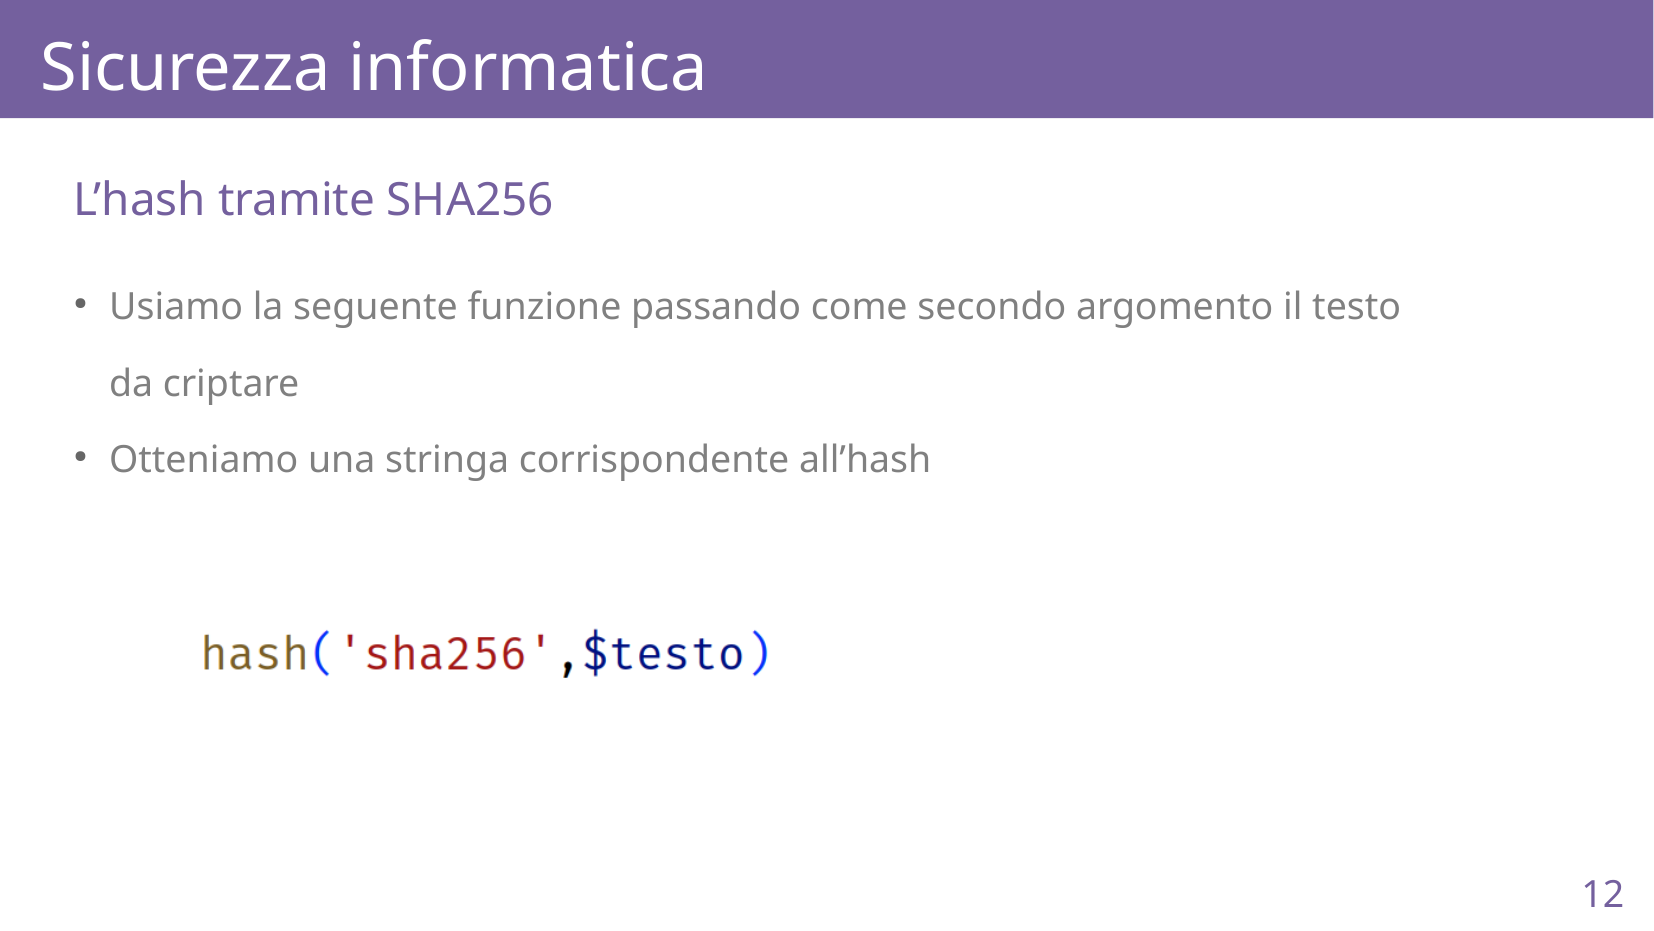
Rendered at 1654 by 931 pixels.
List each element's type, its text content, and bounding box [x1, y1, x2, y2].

text_box Sicurezza informatica [25, 11, 942, 107]
text_box L’hash tramite SHA256 [59, 158, 1107, 229]
picture [177, 605, 798, 697]
text_box [0, 0, 1654, 119]
text_box [1510, 860, 1654, 931]
text_box Usiamo la seguente funzione passando come secondo argomento il testo da criptare Otteniamo una stringa corrispondente all’hash [59, 246, 1599, 599]
